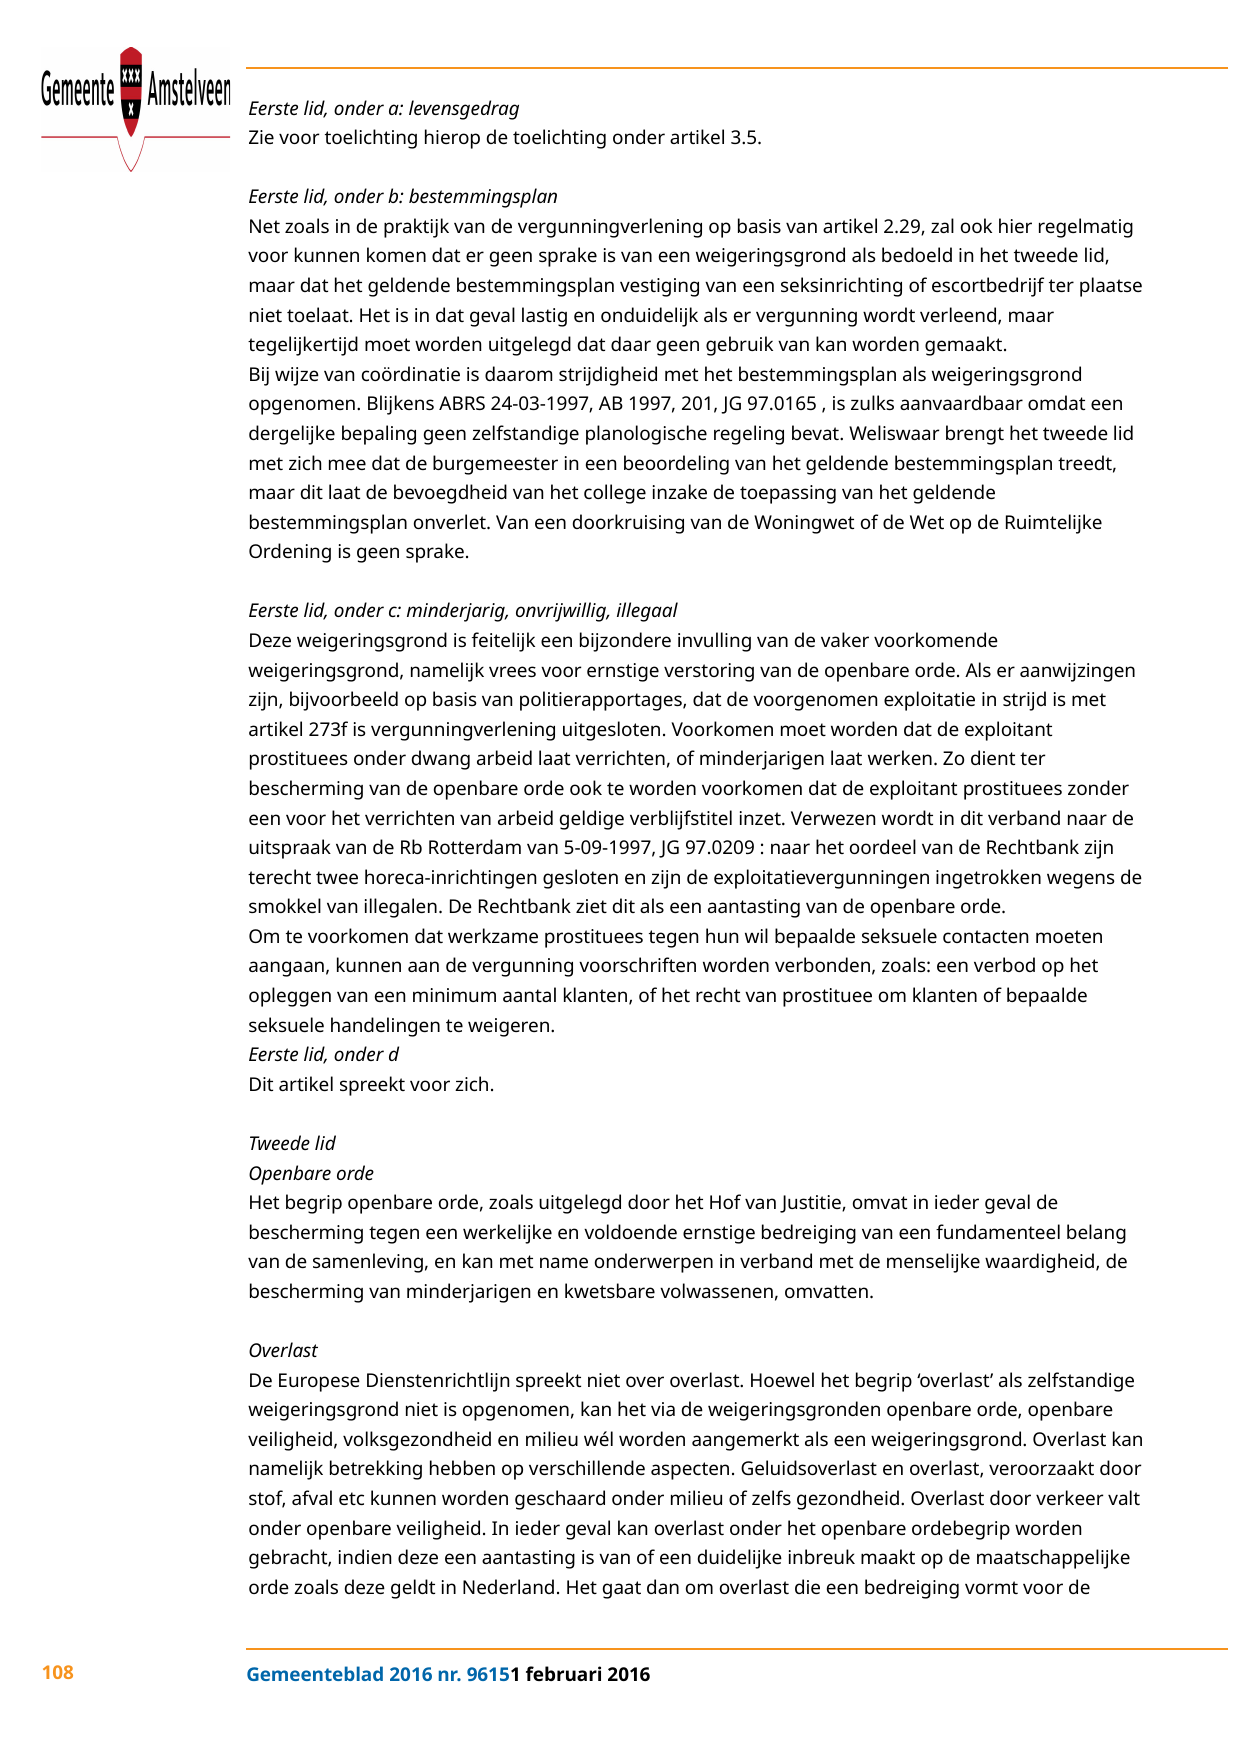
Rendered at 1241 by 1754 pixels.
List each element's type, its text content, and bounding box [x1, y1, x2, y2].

text Openbare orde [248, 1160, 1152, 1186]
text Eerste lid, onder c: minderjarig, onvrijwillig, illegaal [248, 598, 1152, 623]
text Eerste lid, onder a: levensgedrag [248, 95, 1152, 121]
text Net zoals in de praktijk van de vergunningverlening op basis van artikel 2.29, zal ook hier regelmatig voor kunnen komen dat er geen sprake is van een weigeringsgrond als bedoeld in het tweede lid, maar dat het geldende bestemmingsplan vestiging van een seksinrichting of escortbedrijf ter plaatse niet toelaat. Het is in dat geval lastig en onduidelijk als er vergunning wordt verleend, maar tegelijkertijd moet worden uitgelegd dat daar geen gebruik van kan worden gemaakt. [248, 213, 1152, 357]
text Bij wijze van coördinatie is daarom strijdigheid met het bestemmingsplan als weigeringsgrond opgenomen. Blijkens ABRS 24-03-1997, AB 1997, 201, JG 97.0165 , is zulks aanvaardbaar omdat een dergelijke bepaling geen zelfstandige planologische regeling bevat. Weliswaar brengt het tweede lid met zich mee dat de burgemeester in een beoordeling van het geldende bestemmingsplan treedt, maar dit laat de bevoegdheid van het college inzake de toepassing van het geldende bestemmingsplan onverlet. Van een doorkruising van de Woningwet of de Wet op de Ruimtelijke Ordening is geen sprake. [248, 361, 1152, 564]
text Overlast [248, 1337, 1152, 1363]
text Eerste lid, onder b: bestemmingsplan [248, 183, 1152, 209]
text Het begrip openbare orde, zoals uitgelegd door het Hof van Justitie, omvat in ieder geval de bescherming tegen een werkelijke en voldoende ernstige bedreiging van een fundamenteel belang van de samenleving, en kan met name onderwerpen in verband met de menselijke waardigheid, de bescherming van minderjarigen en kwetsbare volwassenen, omvatten. [248, 1189, 1152, 1304]
text Om te voorkomen dat werkzame prostituees tegen hun wil bepaalde seksuele contacten moeten aangaan, kunnen aan de vergunning voorschriften worden verbonden, zoals: een verbod op het opleggen van een minimum aantal klanten, of het recht van prostituee om klanten of bepaalde seksuele handelingen te weigeren. [248, 923, 1152, 1038]
text Deze weigeringsgrond is feitelijk een bijzondere invulling van de vaker voorkomende weigeringsgrond, namelijk vrees voor ernstige verstoring van de openbare orde. Als er aanwijzingen zijn, bijvoorbeeld op basis van politierapportages, dat de voorgenomen exploitatie in strijd is met artikel 273f is vergunningverlening uitgesloten. Voorkomen moet worden dat de exploitant prostituees onder dwang arbeid laat verrichten, of minderjarigen laat werken. Zo dient ter bescherming van de openbare orde ook te worden voorkomen dat de exploitant prostituees zonder een voor het verrichten van arbeid geldige verblijfstitel inzet. Verwezen wordt in dit verband naar de uitspraak van de Rb Rotterdam van 5-09-1997, JG 97.0209 : naar het oordeel van de Rechtbank zijn terecht twee horeca-inrichtingen gesloten en zijn de exploitatievergunningen ingetrokken wegens de smokkel van illegalen. De Rechtbank ziet dit als een aantasting van de openbare orde. [248, 627, 1152, 919]
text Tweede lid [248, 1130, 1152, 1156]
text Zie voor toelichting hierop de toelichting onder artikel 3.5. [248, 124, 1152, 150]
text De Europese Dienstenrichtlijn spreekt niet over overlast. Hoewel het begrip ‘overlast’ als zelfstandige weigeringsgrond niet is opgenomen, kan het via de weigeringsgronden openbare orde, openbare veiligheid, volksgezondheid en milieu wél worden aangemerkt als een weigeringsgrond. Overlast kan namelijk betrekking hebben op verschillende aspecten. Geluidsoverlast en overlast, veroorzaakt door stof, afval etc kunnen worden geschaard onder milieu of zelfs gezondheid. Overlast door verkeer valt onder openbare veiligheid. In ieder geval kan overlast onder het openbare ordebegrip worden gebracht, indien deze een aantasting is van of een duidelijke inbreuk maakt op de maatschappelijke orde zoals deze geldt in Nederland. Het gaat dan om overlast die een bedreiging vormt voor de [248, 1367, 1152, 1600]
text Eerste lid, onder d [248, 1041, 1152, 1067]
picture [41, 47, 231, 172]
text Dit artikel spreekt voor zich. [248, 1071, 1152, 1097]
